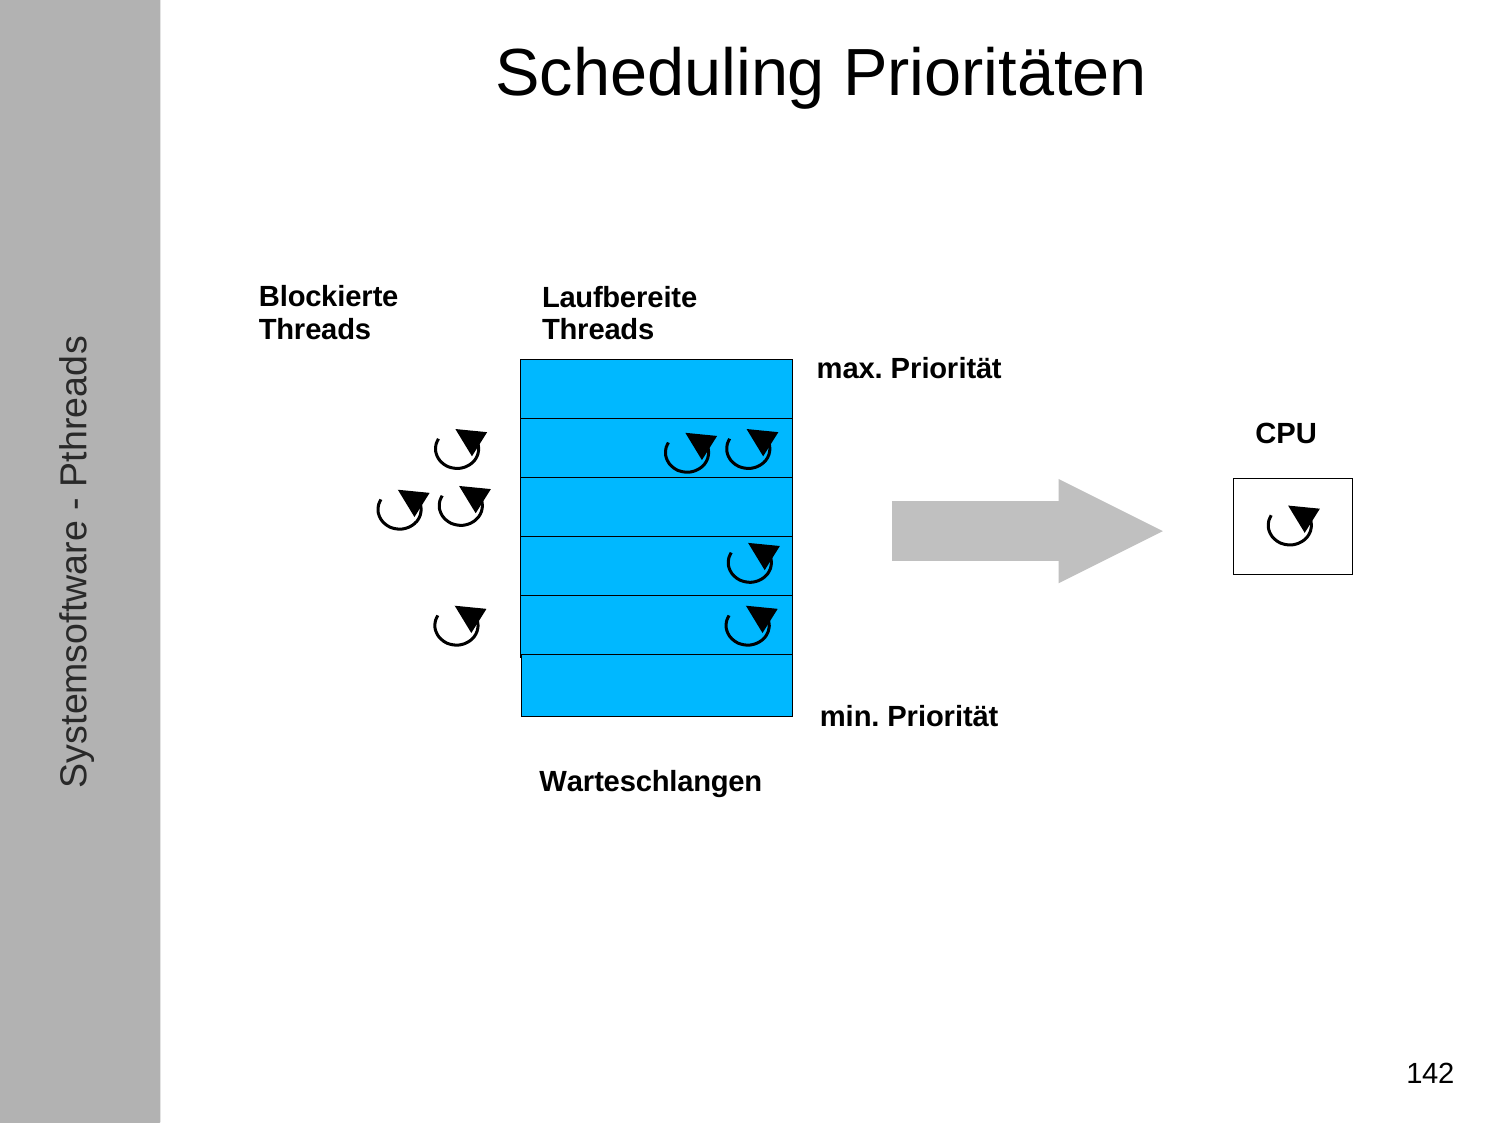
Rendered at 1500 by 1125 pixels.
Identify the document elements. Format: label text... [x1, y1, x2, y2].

text_box Warteschlangen [524, 757, 823, 810]
text_box max. Priorität [801, 344, 1061, 397]
text_box Laufbereite Threads [526, 273, 836, 357]
text_box [0, 0, 160, 1123]
text_box [1233, 478, 1353, 575]
text_box min. Priorität [804, 692, 1056, 745]
text_box Blockierte Threads [243, 272, 537, 357]
text_box [520, 359, 793, 717]
text_box Scheduling Prioritäten [436, 27, 1207, 123]
text_box CPU [1240, 409, 1375, 474]
text_box [1406, 1057, 1500, 1106]
text_box Systemsoftware - Pthreads [47, 1, 121, 1124]
